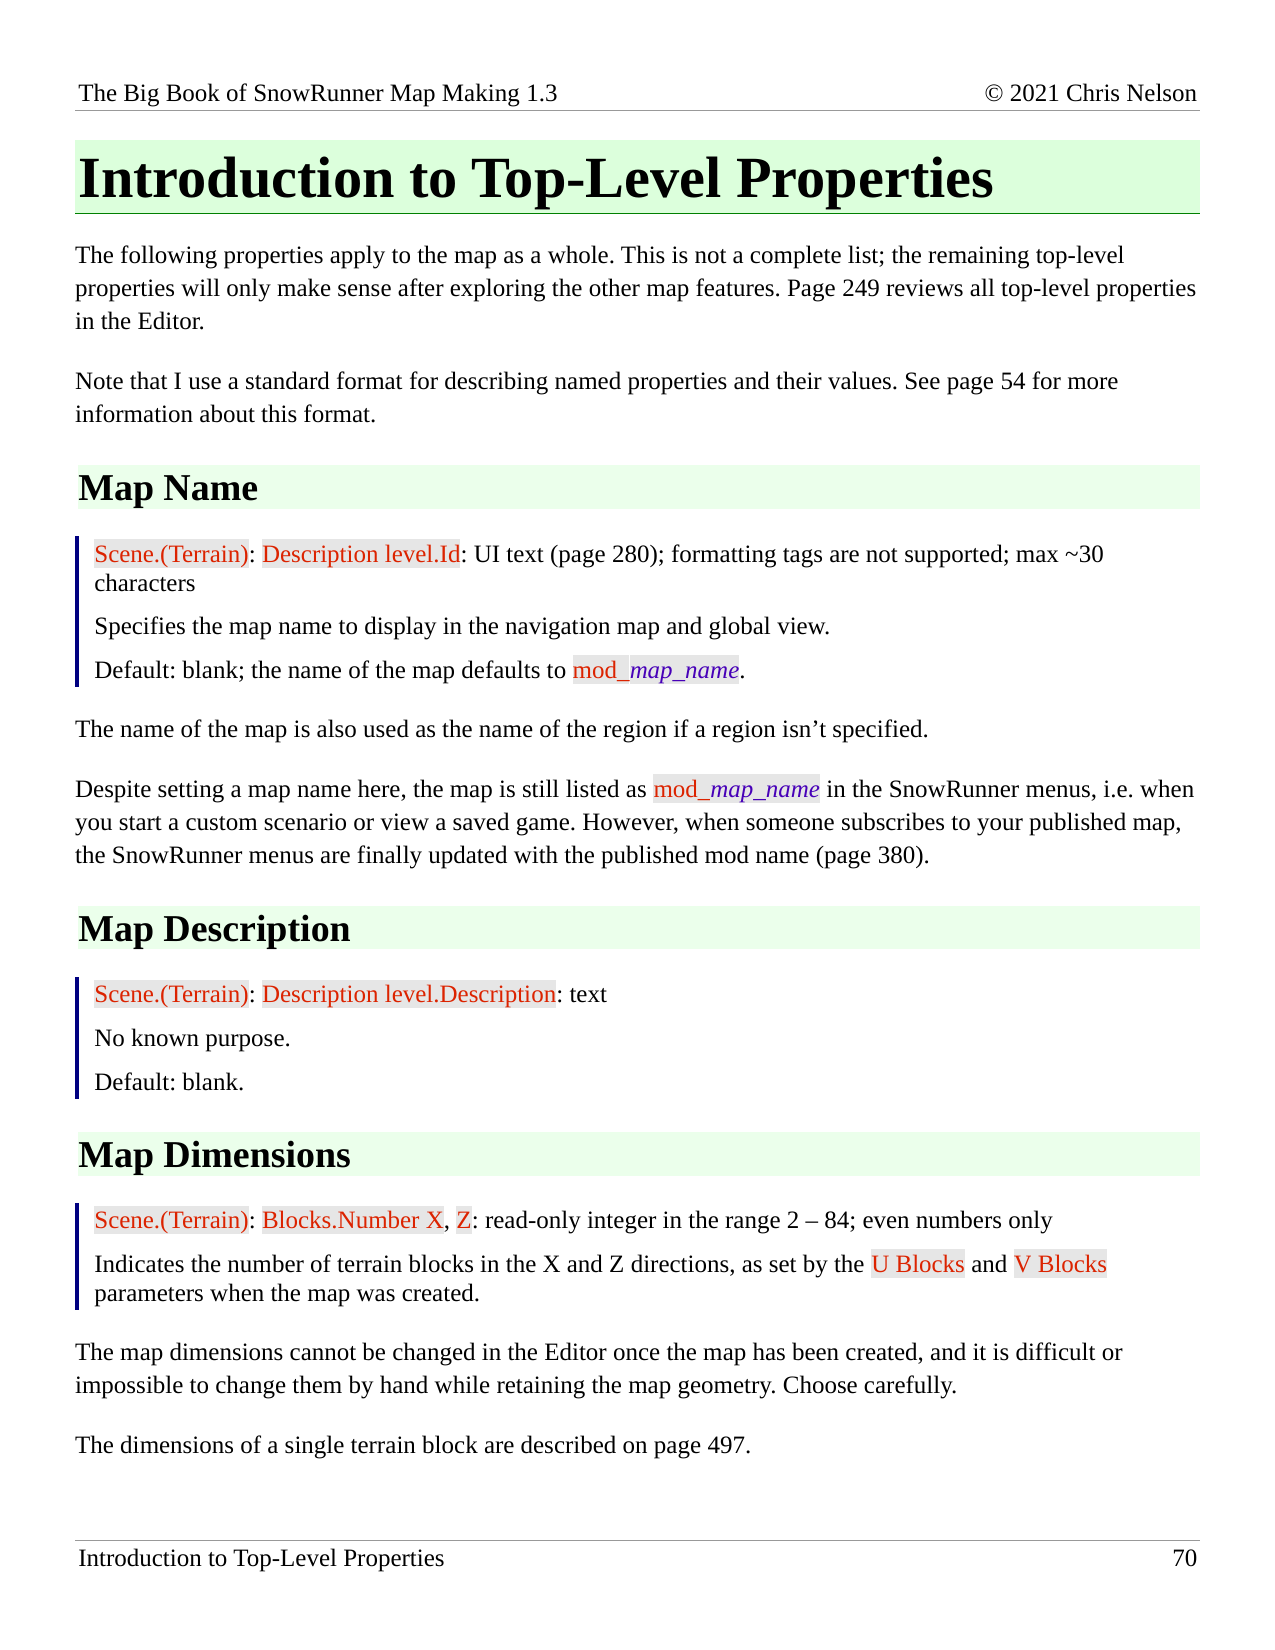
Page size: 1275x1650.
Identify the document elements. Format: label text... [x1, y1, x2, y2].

text The name of the map is also used as the name of the region if a region isn’t specified. [75, 714, 1200, 743]
text Scene.(Terrain): Description level.Id: UI text (page 280); formatting tags are not supported; max ~30 characters [79, 536, 1200, 596]
text Default: blank. [79, 1064, 1200, 1099]
subtitle Map Name [78, 465, 1200, 509]
text Specifies the map name to display in the navigation map and global view. [79, 608, 1200, 640]
text Despite setting a map name here, the map is still listed as mod_map_name in the SnowRunner menus, i.e. when you start a custom scenario or view a saved game. However, when someone subscribes to your published map, the SnowRunner menus are finally updated with the published mod name (page 380). [75, 774, 1200, 869]
subtitle Introduction to Top-Level Properties [75, 140, 1200, 213]
text Indicates the number of terrain blocks in the X and Z directions, as set by the U Blocks and V Blocks parameters when the map was created. [79, 1246, 1200, 1310]
text The following properties apply to the map as a whole. This is not a complete list; the remaining top-level properties will only make sense after exploring the other map features. Page 249 reviews all top-level properties in the Editor. [75, 240, 1200, 335]
text No known purpose. [79, 1020, 1200, 1052]
text Scene.(Terrain): Description level.Description: text [79, 977, 1200, 1008]
text Default: blank; the name of the map defaults to mod_map_name. [79, 652, 1200, 687]
text Scene.(Terrain): Blocks.Number X, Z: read-only integer in the range 2 – 84; even numbers only [75, 1202, 1200, 1234]
text The map dimensions cannot be changed in the Editor once the map has been created, and it is difficult or impossible to change them by hand while retaining the map geometry. Choose carefully. [75, 1337, 1200, 1398]
subtitle Map Dimensions [78, 1132, 1200, 1176]
subtitle Map Description [78, 906, 1200, 949]
text The dimensions of a single terrain block are described on page 497. [75, 1430, 1200, 1458]
text Note that I use a standard format for describing named properties and their values. See page 54 for more information about this format. [75, 366, 1200, 428]
